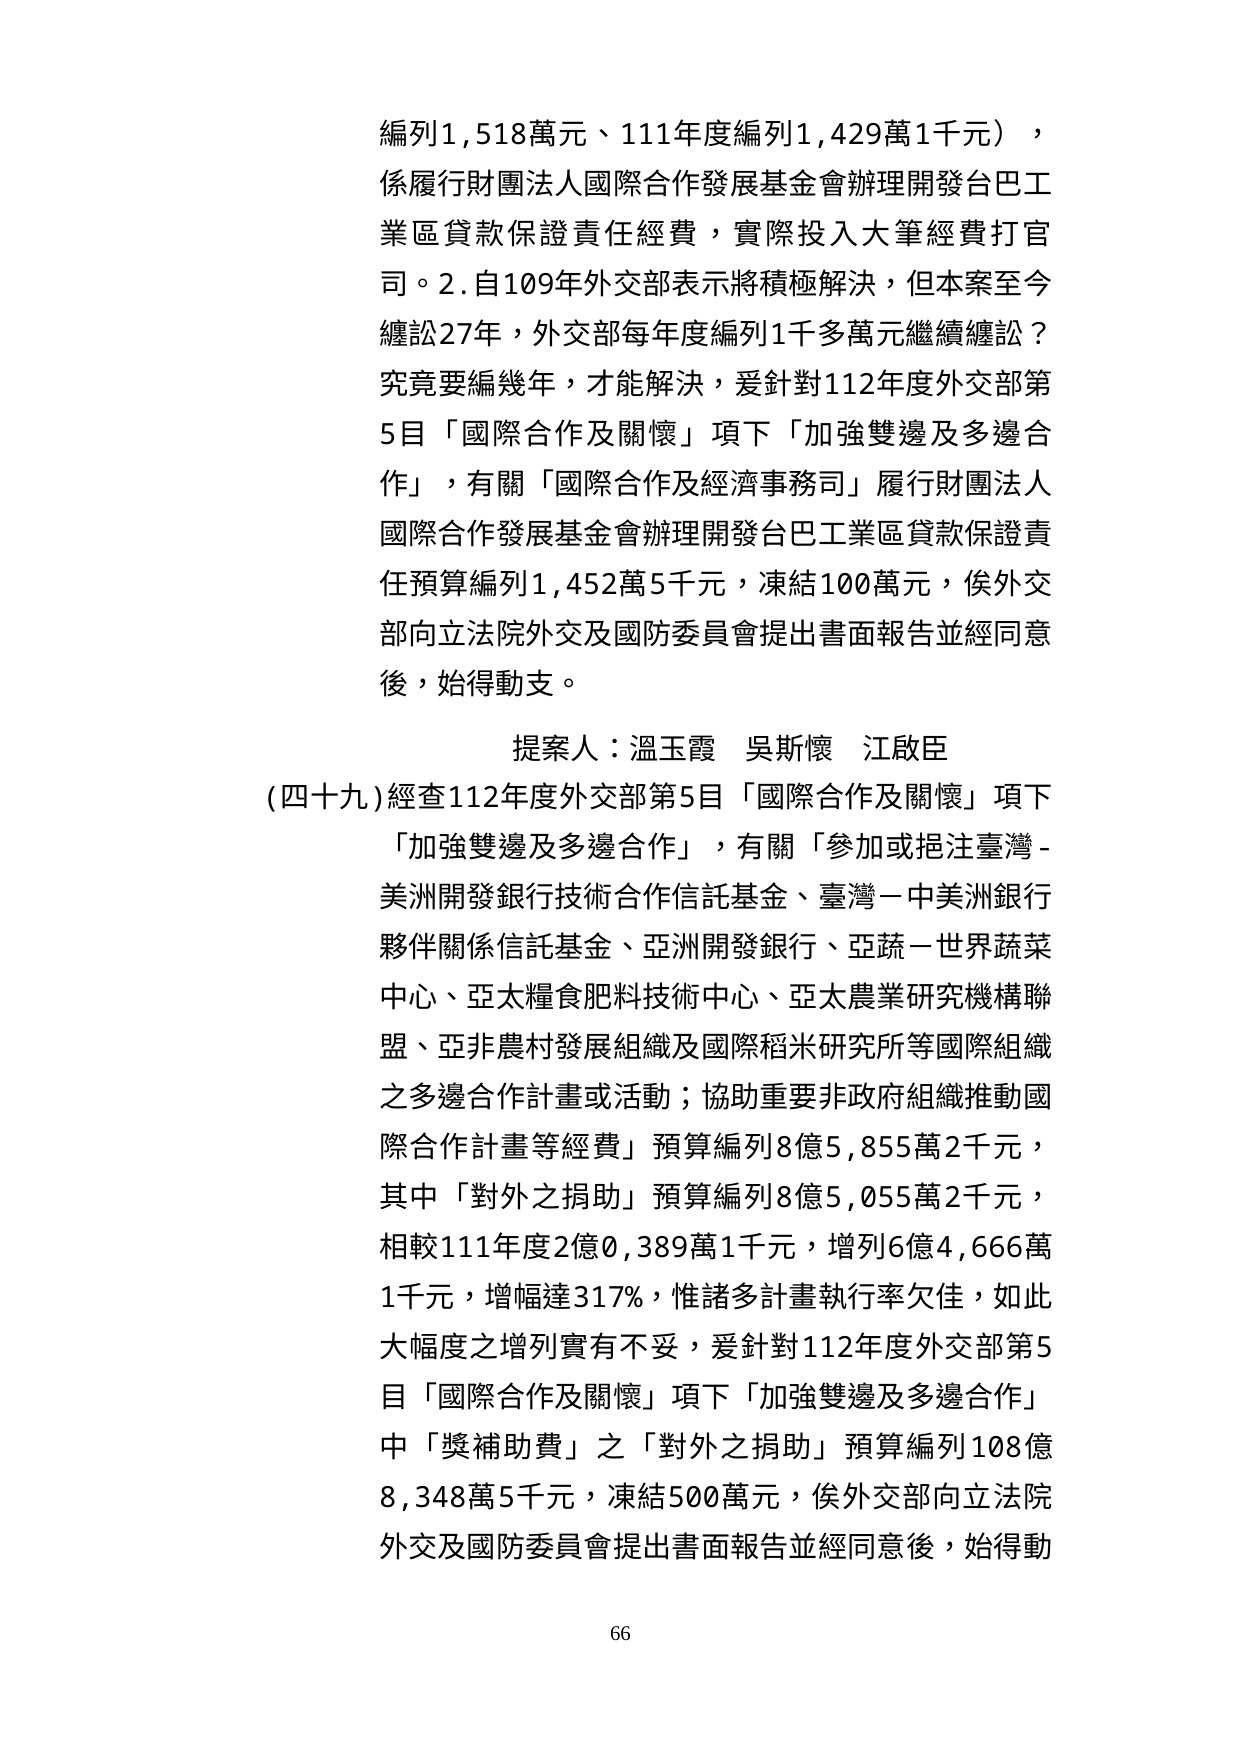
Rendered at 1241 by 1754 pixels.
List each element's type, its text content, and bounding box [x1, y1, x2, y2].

text (四十九)經查112年度外交部第5目「國際合作及關懷」項下「加強雙邊及多邊合作」，有關「參加或挹注臺灣-美洲開發銀行技術合作信託基金、臺灣－中美洲銀行夥伴關係信託基金、亞洲開發銀行、亞蔬－世界蔬菜中心、亞太糧食肥料技術中心、亞太農業研究機構聯盟、亞非農村發展組織及國際稻米研究所等國際組織之多邊合作計畫或活動；協助重要非政府組織推動國際合作計畫等經費」預算編列8億5,855萬2千元，其中「對外之捐助」預算編列8億5,055萬2千元，相較111年度2億0,389萬1千元，增列6億4,666萬1千元，增幅達317%，惟諸多計畫執行率欠佳，如此大幅度之增列實有不妥，爰針對112年度外交部第5目「國際合作及關懷」項下「加強雙邊及多邊合作」中「獎補助費」之「對外之捐助」預算編列108億8,348萬5千元，凍結500萬元，俟外交部向立法院外交及國防委員會提出書面報告並經同意後，始得動 [262, 767, 1053, 1567]
text 編列1,518萬元、111年度編列1,429萬1千元），係履行財團法人國際合作發展基金會辦理開發台巴工業區貸款保證責任經費，實際投入大筆經費打官司。2.自109年外交部表示將積極解決，但本案至今纏訟27年，外交部每年度編列1千多萬元繼續纏訟？究竟要編幾年，才能解決，爰針對112年度外交部第5目「國際合作及關懷」項下「加強雙邊及多邊合作」，有關「國際合作及經濟事務司」履行財團法人國際合作發展基金會辦理開發台巴工業區貸款保證責任預算編列1,452萬5千元，凍結100萬元，俟外交部向立法院外交及國防委員會提出書面報告並經同意後，始得動支。 [262, 105, 1053, 705]
text 提案人：溫玉霞 吳斯懷 江啟臣 [512, 705, 1053, 767]
